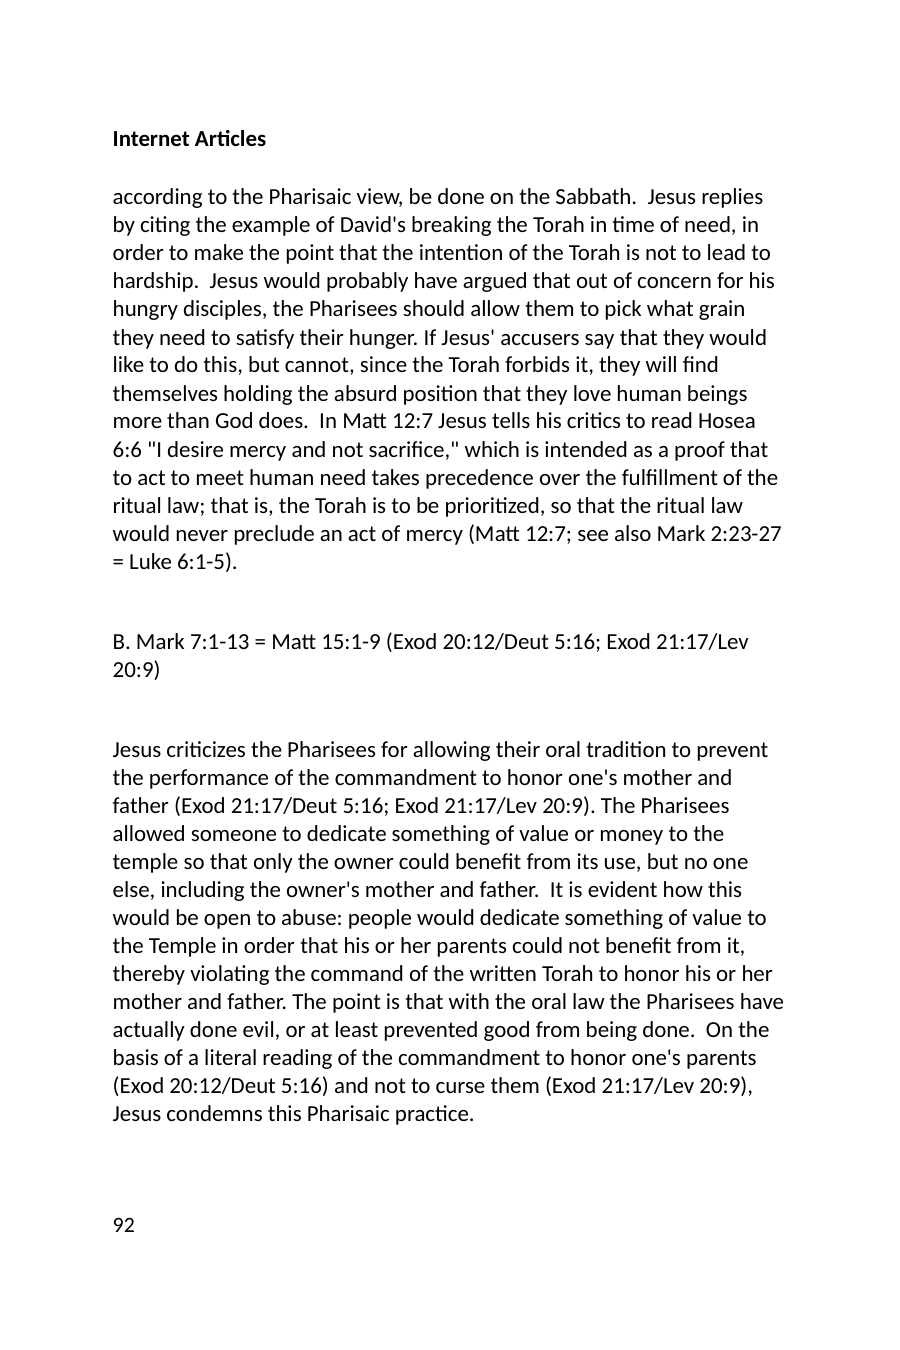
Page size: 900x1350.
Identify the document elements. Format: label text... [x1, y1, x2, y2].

text B. Mark 7:1-13 = Matt 15:1-9 (Exod 20:12/Deut 5:16; Exod 21:17/Lev 20:9) [112, 627, 787, 683]
text according to the Pharisaic view, be done on the Sabbath. Jesus replies by citing the example of David's breaking the Torah in time of need, in order to make the point that the intention of the Torah is not to lead to hardship. Jesus would probably have argued that out of concern for his hungry disciples, the Pharisees should allow them to pick what grain they need to satisfy their hunger. If Jesus' accusers say that they would like to do this, but cannot, since the Torah forbids it, they will find themselves holding the absurd position that they love human beings more than God does. In Matt 12:7 Jesus tells his critics to read Hosea 6:6 "I desire mercy and not sacrifice," which is intended as a proof that to act to meet human need takes precedence over the fulfillment of the ritual law; that is, the Torah is to be prioritized, so that the ritual law would never preclude an act of mercy (Matt 12:7; see also Mark 2:23-27 = Luke 6:1-5). [112, 182, 787, 575]
text Jesus criticizes the Pharisees for allowing their oral tradition to prevent the performance of the commandment to honor one's mother and father (Exod 21:17/Deut 5:16; Exod 21:17/Lev 20:9). The Pharisees allowed someone to dedicate something of value or money to the temple so that only the owner could benefit from its use, but no one else, including the owner's mother and father. It is evident how this would be open to abuse: people would dedicate something of value to the Temple in order that his or her parents could not benefit from it, thereby violating the command of the written Torah to honor his or her mother and father. The point is that with the oral law the Pharisees have actually done evil, or at least prevented good from being done. On the basis of a literal reading of the commandment to honor one's parents (Exod 20:12/Deut 5:16) and not to curse them (Exod 21:17/Lev 20:9), Jesus condemns this Pharisaic practice. [112, 735, 787, 1127]
